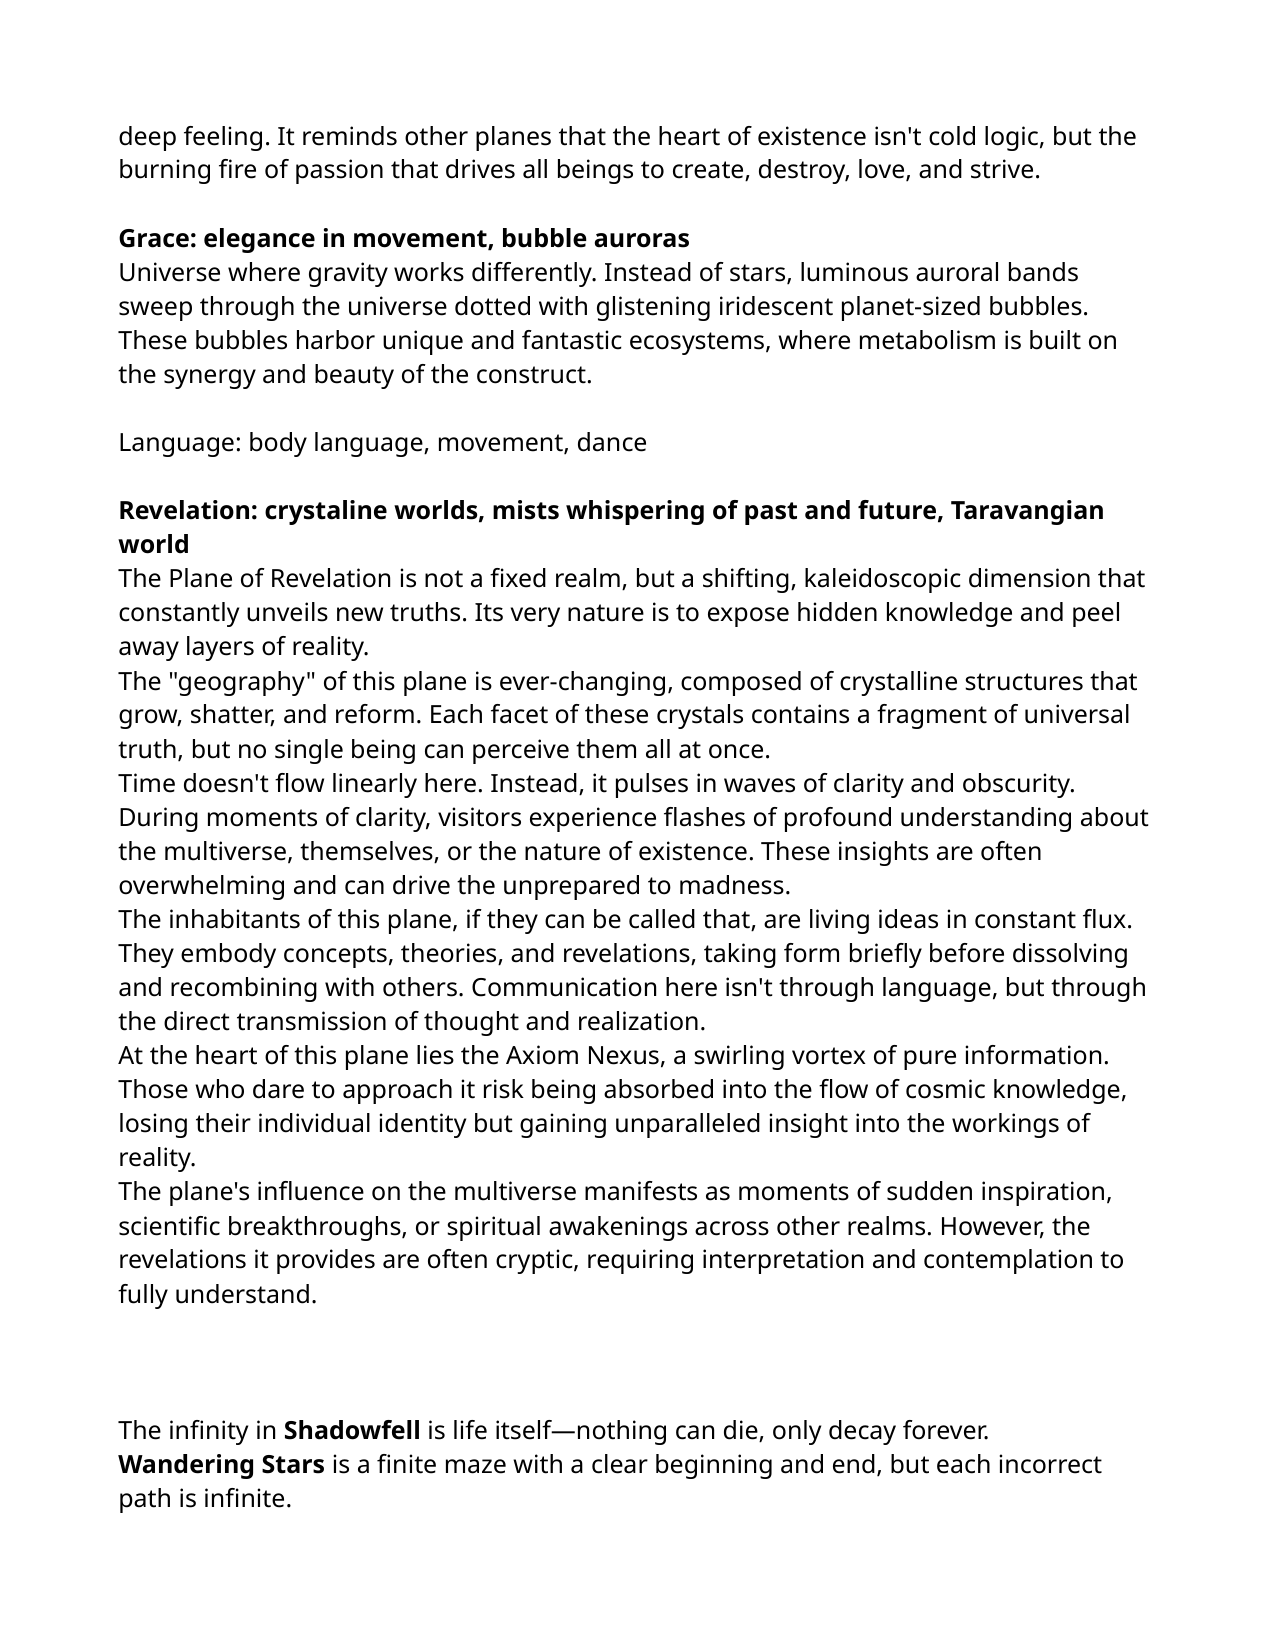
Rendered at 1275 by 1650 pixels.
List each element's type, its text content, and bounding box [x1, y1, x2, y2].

text Wandering Stars is a finite maze with a clear beginning and end, but each incorrect path is infinite. [118, 1447, 1157, 1515]
text The infinity in Shadowfell is life itself—nothing can die, only decay forever. [118, 1412, 1157, 1447]
text deep feeling. It reminds other planes that the heart of existence isn't cold logic, but the burning fire of passion that drives all beings to create, destroy, love, and strive. Grace: elegance in movement, bubble auroras Universe where gravity works differently. Instead of stars, luminous auroral bands sweep through the universe dotted with glistening iridescent planet-sized bubbles. These bubbles harbor unique and fantastic ecosystems, where metabolism is built on the synergy and beauty of the construct. Language: body language, movement, dance Revelation: crystaline worlds, mists whispering of past and future, Taravangian world The Plane of Revelation is not a fixed realm, but a shifting, kaleidoscopic dimension that constantly unveils new truths. Its very nature is to expose hidden knowledge and peel away layers of reality. The "geography" of this plane is ever-changing, composed of crystalline structures that grow, shatter, and reform. Each facet of these crystals contains a fragment of universal truth, but no single being can perceive them all at once. Time doesn't flow linearly here. Instead, it pulses in waves of clarity and obscurity. During moments of clarity, visitors experience flashes of profound understanding about the multiverse, themselves, or the nature of existence. These insights are often overwhelming and can drive the unprepared to madness. The inhabitants of this plane, if they can be called that, are living ideas in constant flux. They embody concepts, theories, and revelations, taking form briefly before dissolving and recombining with others. Communication here isn't through language, but through the direct transmission of thought and realization. At the heart of this plane lies the Axiom Nexus, a swirling vortex of pure information. Those who dare to approach it risk being absorbed into the flow of cosmic knowledge, losing their individual identity but gaining unparalleled insight into the workings of reality. The plane's influence on the multiverse manifests as moments of sudden inspiration, scientific breakthroughs, or spiritual awakenings across other realms. However, the revelations it provides are often cryptic, requiring interpretation and contemplation to fully understand. [118, 118, 1157, 1310]
